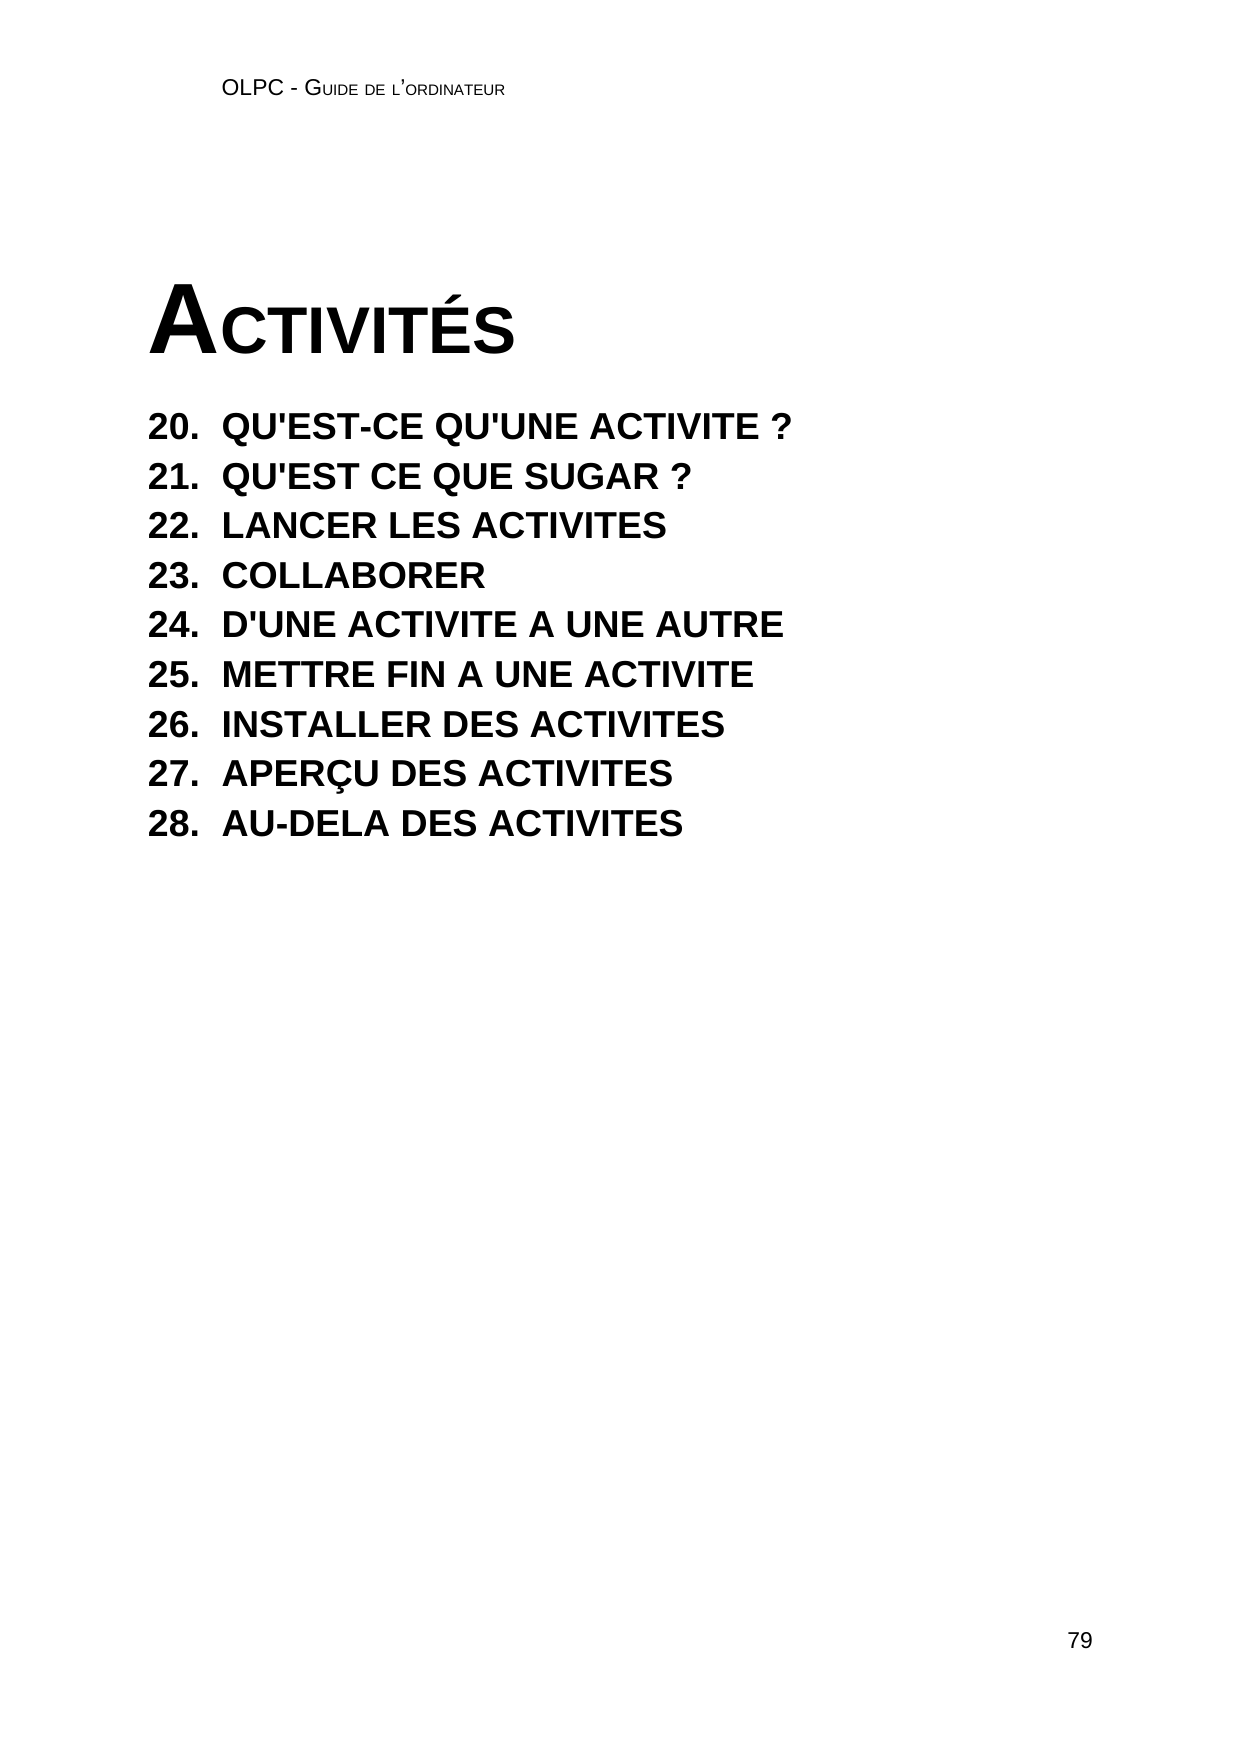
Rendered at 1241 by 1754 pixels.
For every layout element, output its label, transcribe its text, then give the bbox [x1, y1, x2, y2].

text 22. LANCER LES ACTIVITES [148, 503, 1092, 547]
text 20. QU'EST-CE QU'UNE ACTIVITE ? [148, 404, 1092, 447]
text 26. INSTALLER DES ACTIVITES [148, 702, 1092, 745]
subtitle Activités [148, 260, 1092, 375]
text 25. METTRE FIN A UNE ACTIVITE [148, 652, 1092, 695]
text 27. APERÇU DES ACTIVITES [148, 751, 1092, 794]
text 24. D'UNE ACTIVITE A UNE AUTRE [148, 603, 1092, 646]
text 21. QU'EST CE QUE SUGAR ? [148, 454, 1092, 497]
text 23. COLLABORER [148, 553, 1092, 596]
text 28. AU-DELA DES ACTIVITES [148, 801, 1092, 844]
